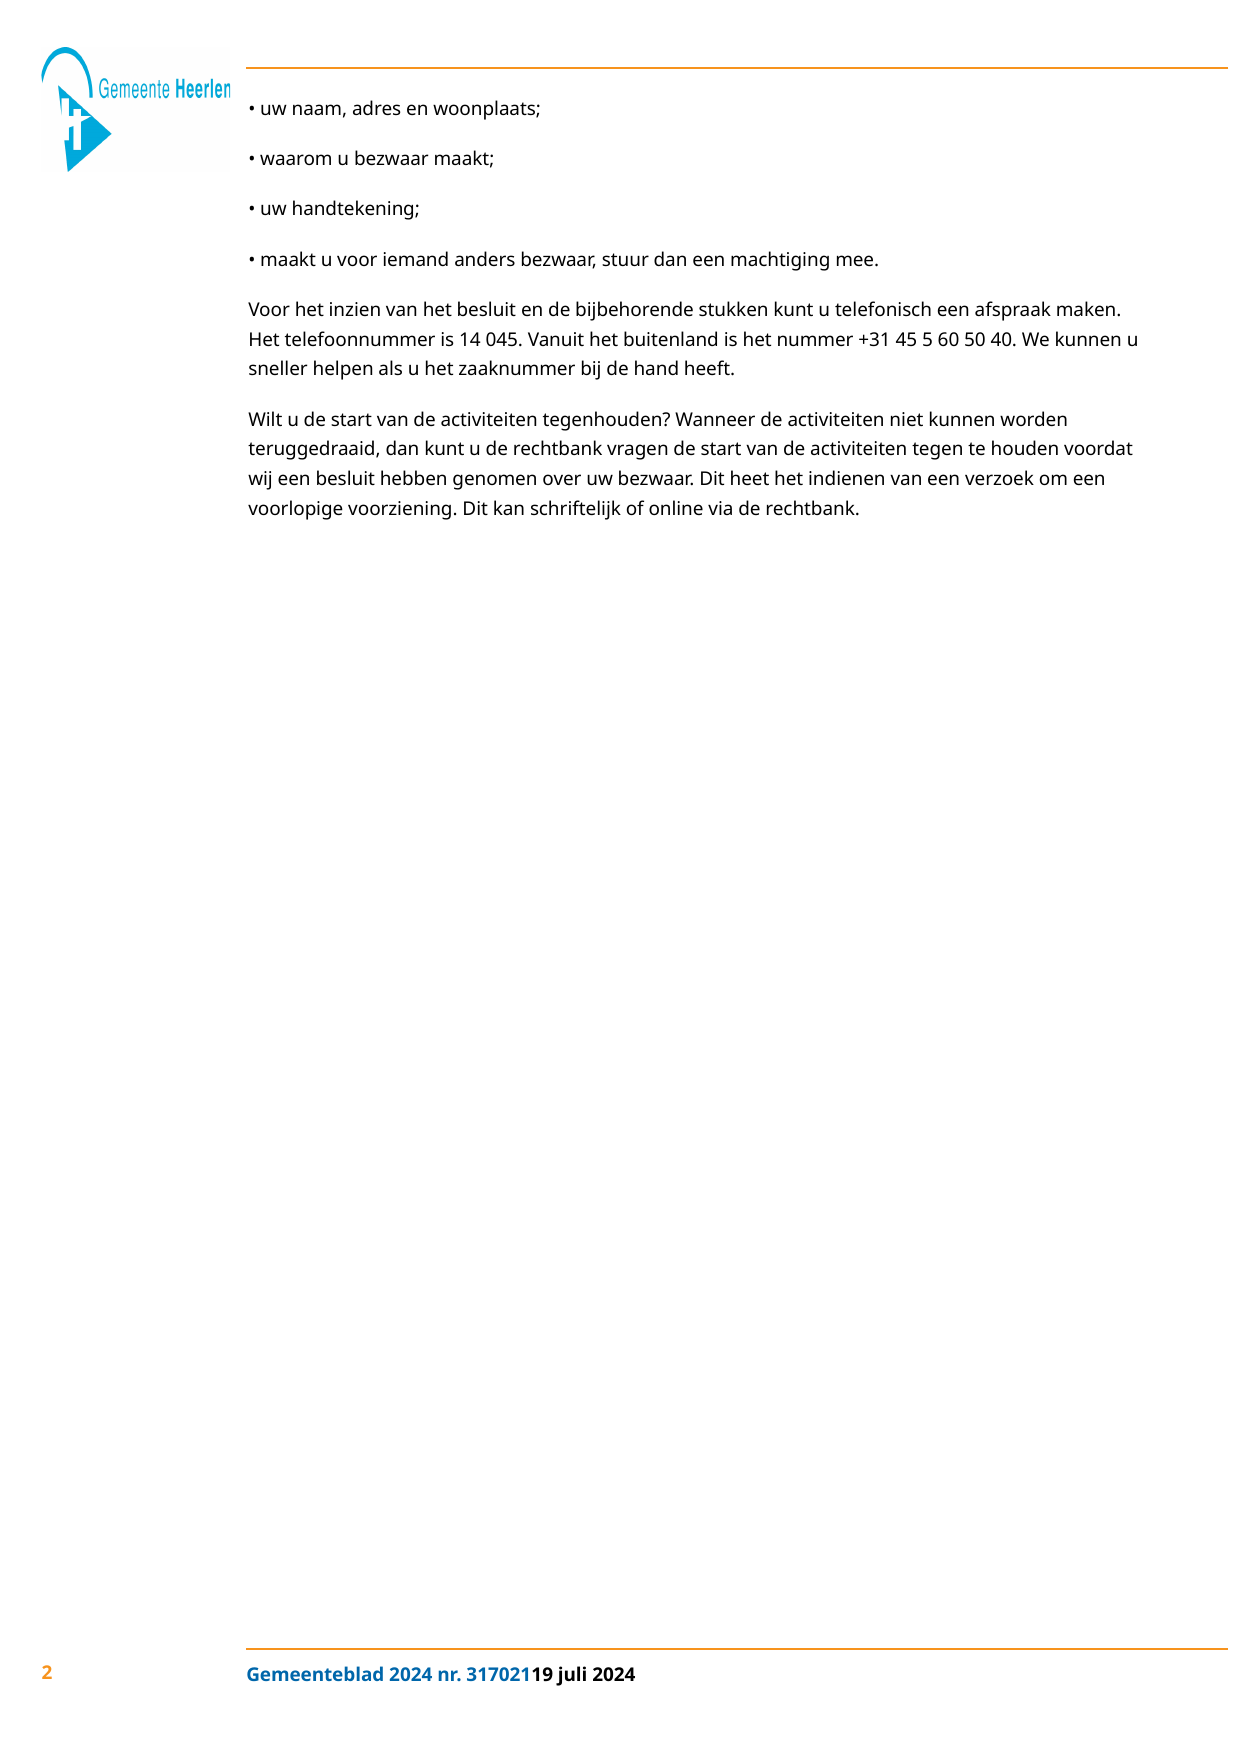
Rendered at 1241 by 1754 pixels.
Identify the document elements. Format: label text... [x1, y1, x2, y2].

text Voor het inzien van het besluit en de bijbehorende stukken kunt u telefonisch een afspraak maken. Het telefoonnummer is 14 045. Vanuit het buitenland is het nummer +31 45 5 60 50 40. We kunnen u sneller helpen als u het zaaknummer bij de hand heeft. [248, 296, 1152, 381]
text Wilt u de start van de activiteiten tegenhouden? Wanneer de activiteiten niet kunnen worden teruggedraaid, dan kunt u de rechtbank vragen de start van de activiteiten tegen te houden voordat wij een besluit hebben genomen over uw bezwaar. Dit heet het indienen van een verzoek om een voorlopige voorziening. Dit kan schriftelijk of online via de rechtbank. [248, 406, 1152, 521]
text • waarom u bezwaar maakt; [248, 145, 1152, 171]
text • maakt u voor iemand anders bezwaar, stuur dan een machtiging mee. [248, 246, 1152, 272]
picture [41, 47, 59, 70]
picture [41, 47, 231, 172]
text • uw handtekening; [248, 196, 1152, 221]
text • uw naam, adres en woonplaats; [248, 95, 1152, 121]
